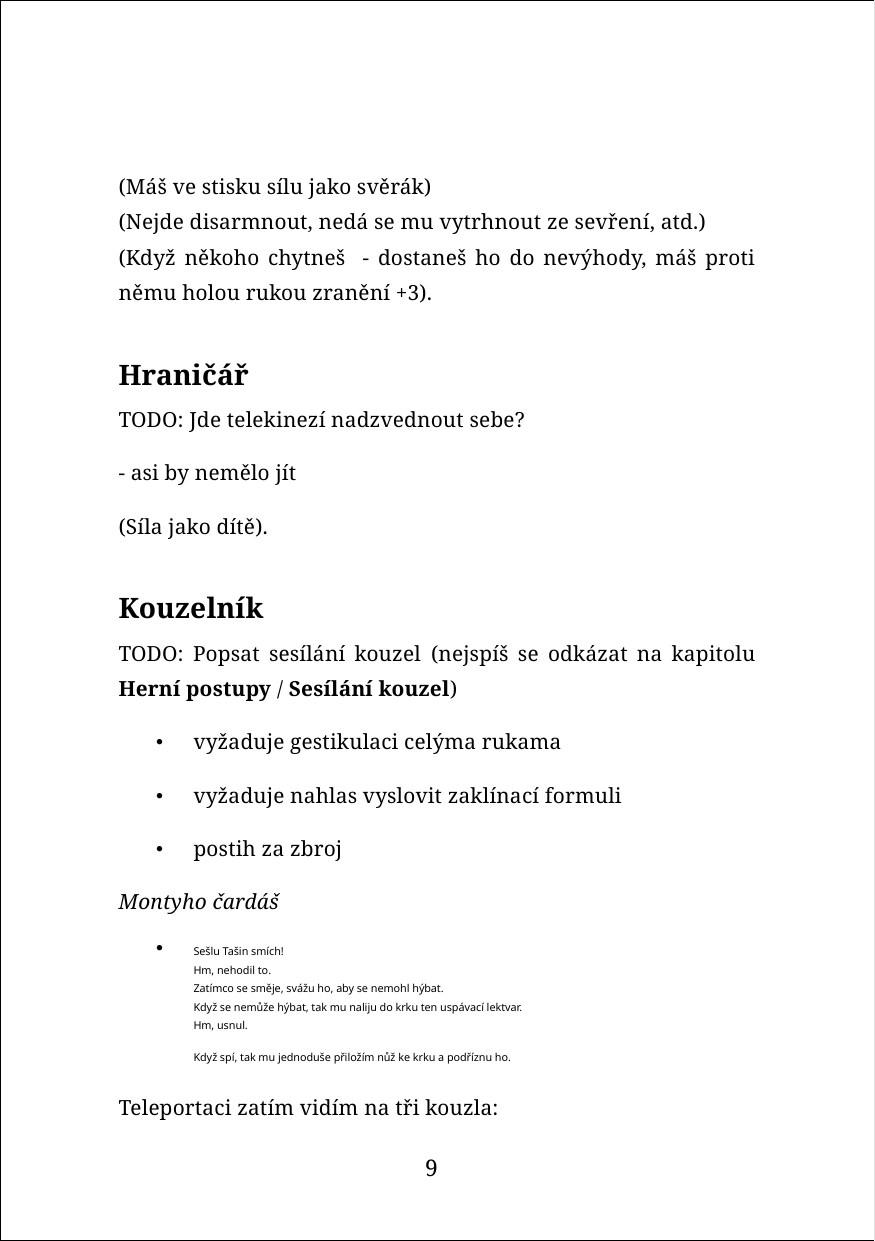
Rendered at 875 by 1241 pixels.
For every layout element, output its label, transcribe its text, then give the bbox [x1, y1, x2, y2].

list postih za zbroj [156, 834, 756, 862]
list vyžaduje nahlas vyslovit zaklínací formuli [156, 781, 756, 809]
text Montyho čardáš [118, 887, 756, 916]
text TODO: Jde telekinezí nadzvednout sebe? [118, 405, 756, 434]
text (Síla jako dítě). [118, 512, 756, 540]
text - asi by nemělo jít [118, 458, 756, 487]
list vyžaduje gestikulaci celýma rukama [156, 727, 756, 756]
text (Máš ve stisku sílu jako svěrák) (Nejde disarmnout, nedá se mu vytrhnout ze sevření, atd.) (Když někoho chytneš - dostaneš ho do nevýhody, máš proti němu holou rukou zranění +3). [118, 172, 756, 307]
text TODO: Popsat sesílání kouzel (nejspíš se odkázat na kapitolu Herní postupy / Sesílání kouzel) [118, 639, 756, 703]
list Sešlu Tašin smích! Hm, nehodil to. Zatímco se směje, svážu ho, aby se nemohl hýbat. Když se nemůže hýbat, tak mu naliju do krku ten uspávací lektvar. Hm, usnul. Když spí, tak mu jednoduše přiložím nůž ke krku a podříznu ho. [156, 940, 756, 1068]
text Teleportaci zatím vidím na tři kouzla: [118, 1093, 756, 1121]
subtitle Hraničář [118, 355, 756, 393]
subtitle Kouzelník [118, 589, 756, 627]
